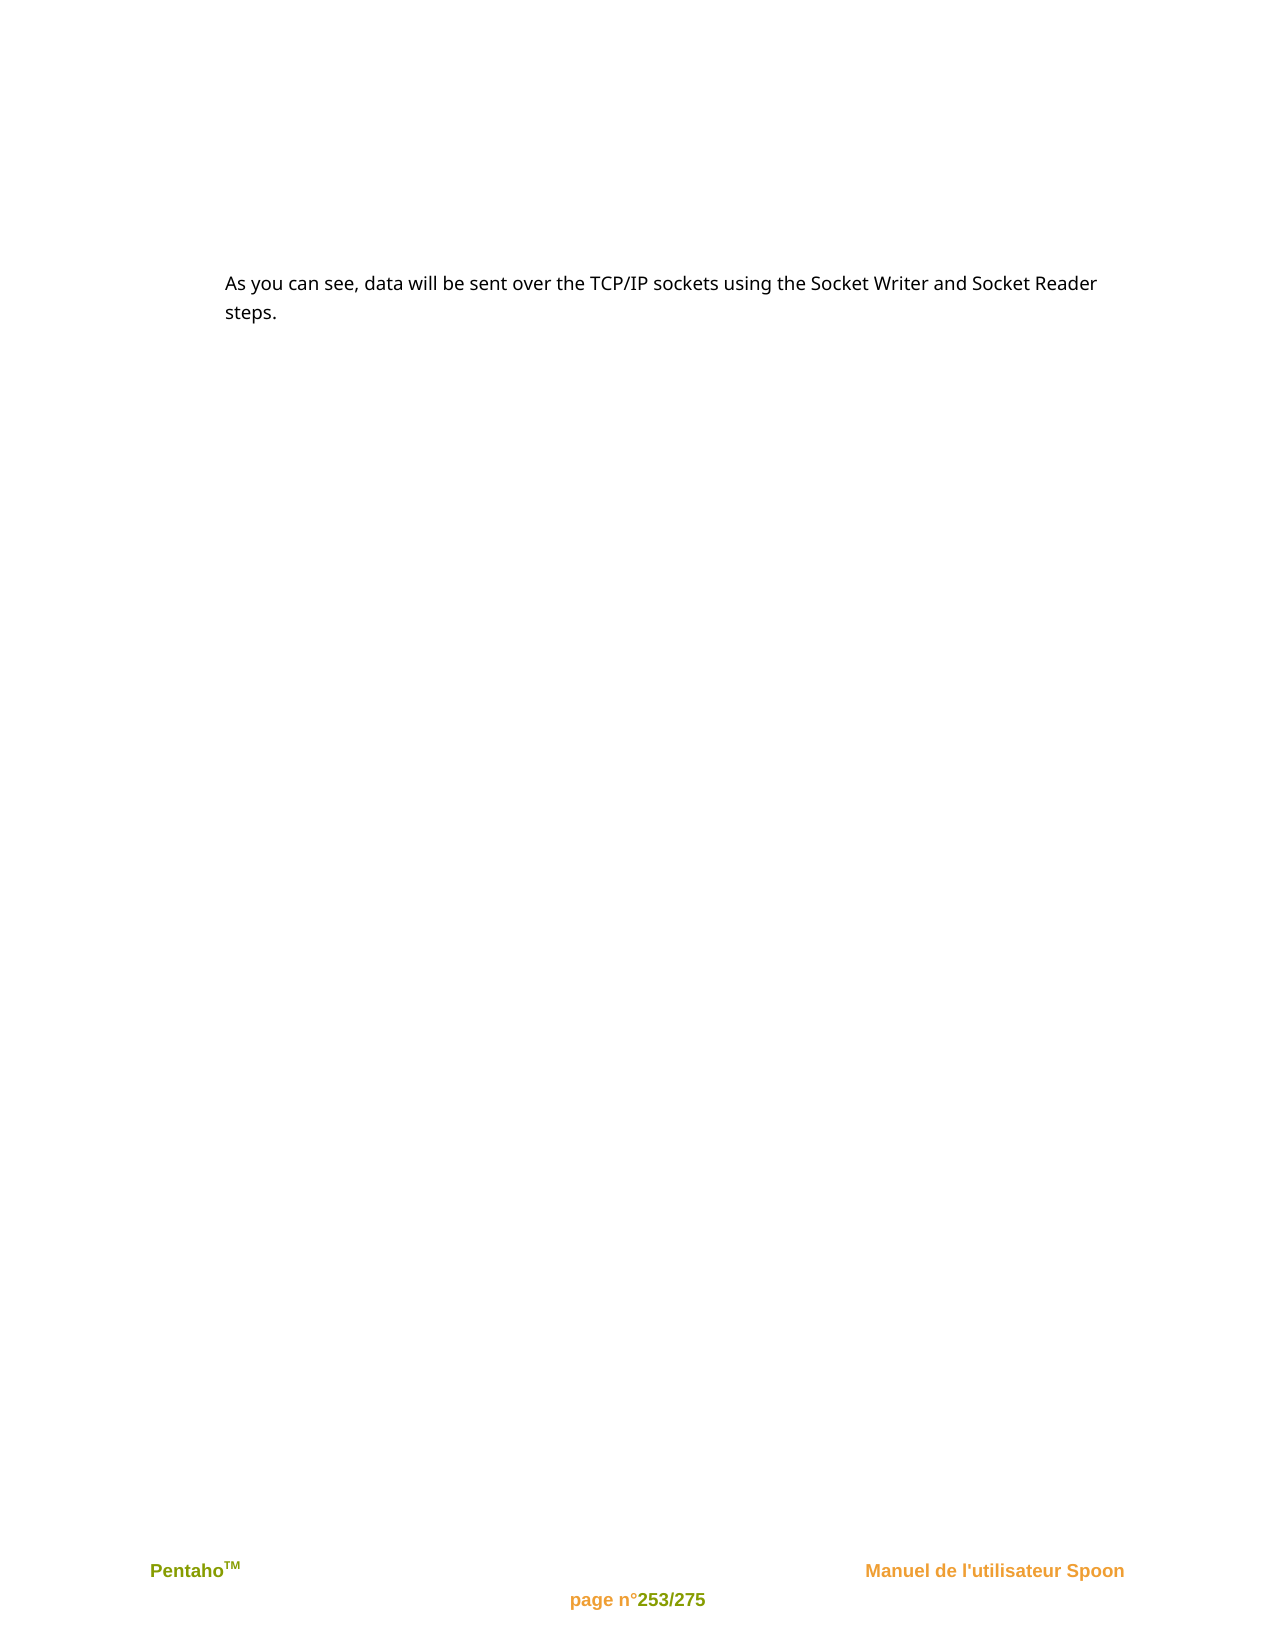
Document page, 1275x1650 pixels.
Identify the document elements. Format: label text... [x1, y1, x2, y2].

text As you can see, data will be sent over the TCP/IP sockets using the Socket Writer and Socket Reader steps. [225, 267, 1125, 326]
